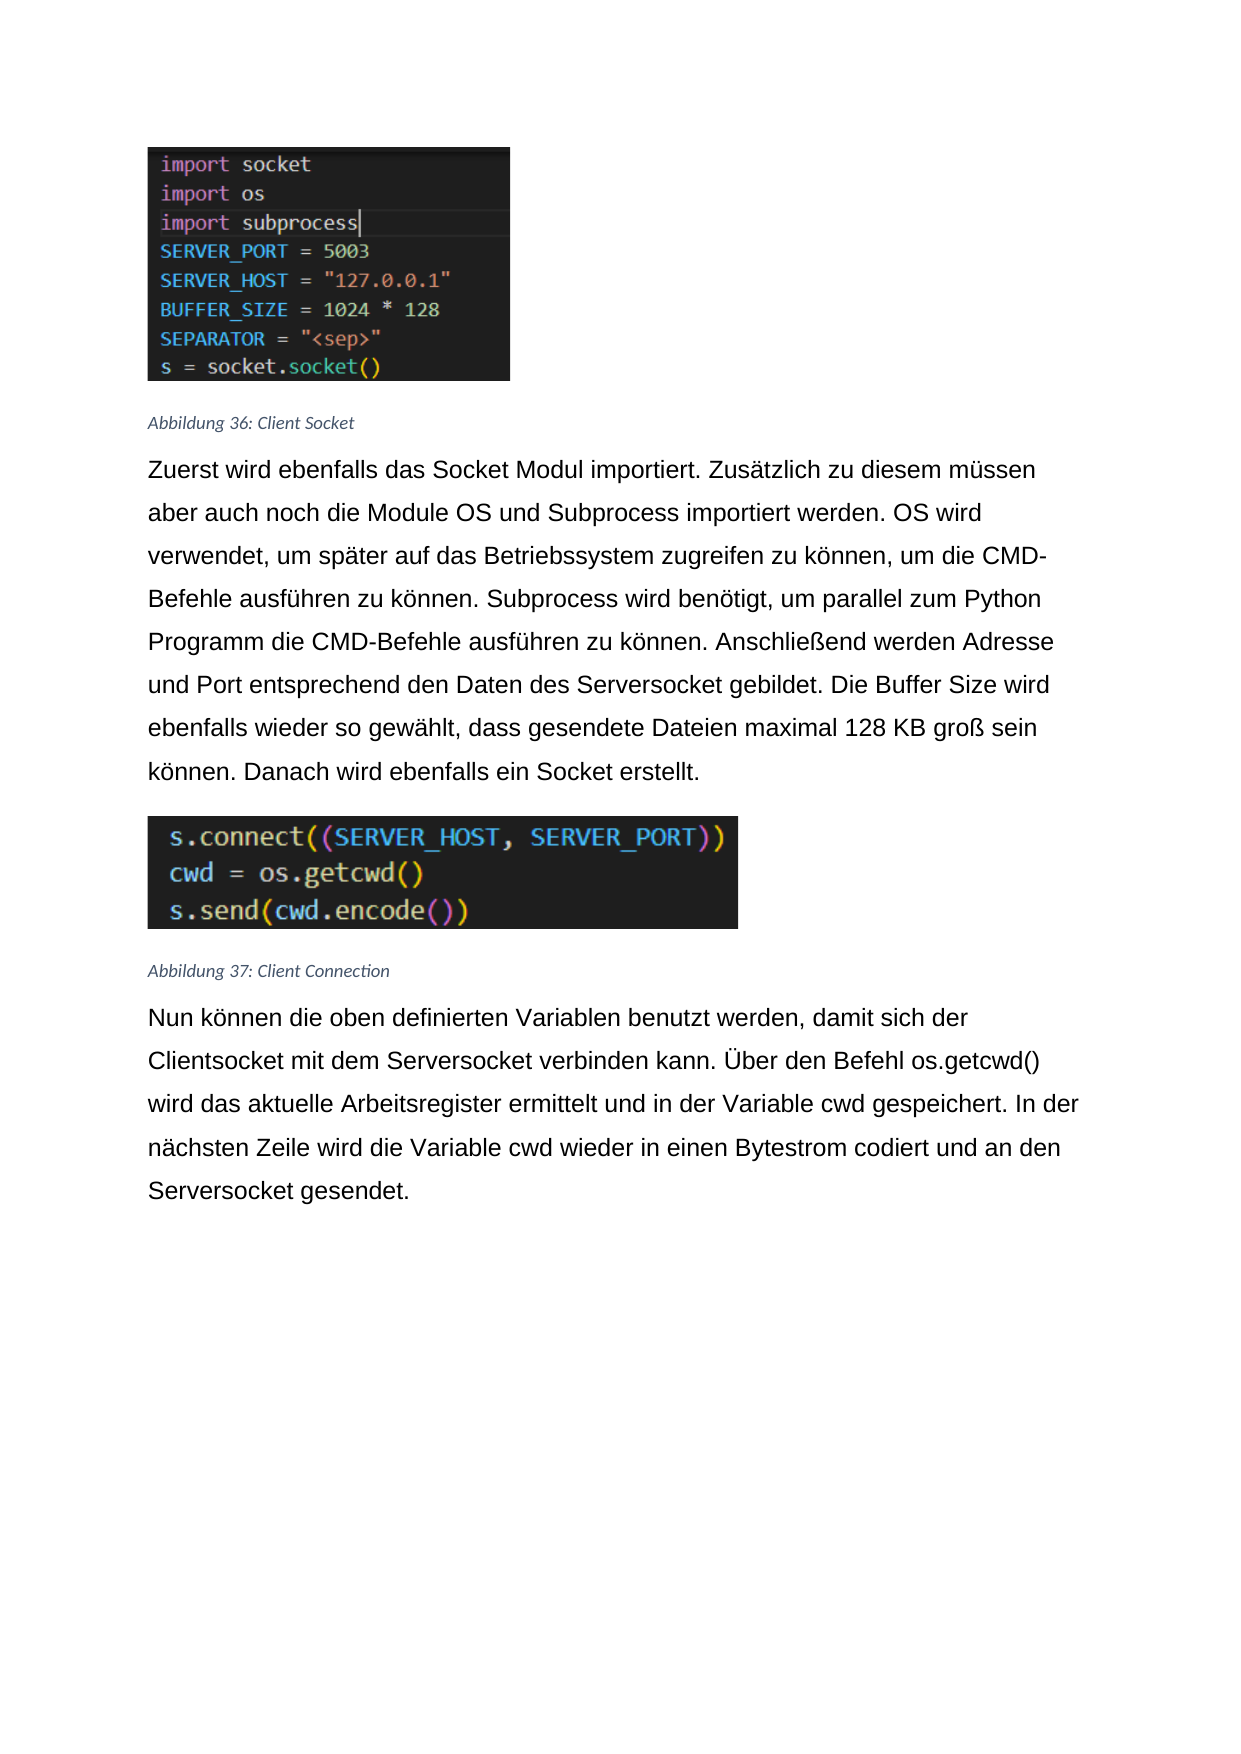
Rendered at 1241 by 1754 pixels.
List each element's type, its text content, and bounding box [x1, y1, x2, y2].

text Abbildung 37: Client Connection [148, 959, 1093, 982]
text Nun können die oben definierten Variablen benutzt werden, damit sich der Clientsocket mit dem Serversocket verbinden kann. Über den Befehl os.getcwd() wird das aktuelle Arbeitsregister ermittelt und in der Variable cwd gespeichert. In der nächsten Zeile wird die Variable cwd wieder in einen Bytestrom codiert und an den Serversocket gesendet. [148, 1003, 1093, 1204]
text Zuerst wird ebenfalls das Socket Modul importiert. Zusätzlich zu diesem müssen aber auch noch die Module OS und Subprocess importiert werden. OS wird verwendet, um später auf das Betriebssystem zugreifen zu können, um die CMD-Befehle ausführen zu können. Subprocess wird benötigt, um parallel zum Python Programm die CMD-Befehle ausführen zu können. Anschließend werden Adresse und Port entsprechend den Daten des Serversocket gebildet. Die Buffer Size wird ebenfalls wieder so gewählt, dass gesendete Dateien maximal 128 KB groß sein können. Danach wird ebenfalls ein Socket erstellt. [148, 454, 1093, 785]
text Abbildung 36: Client Socket [148, 411, 1093, 434]
